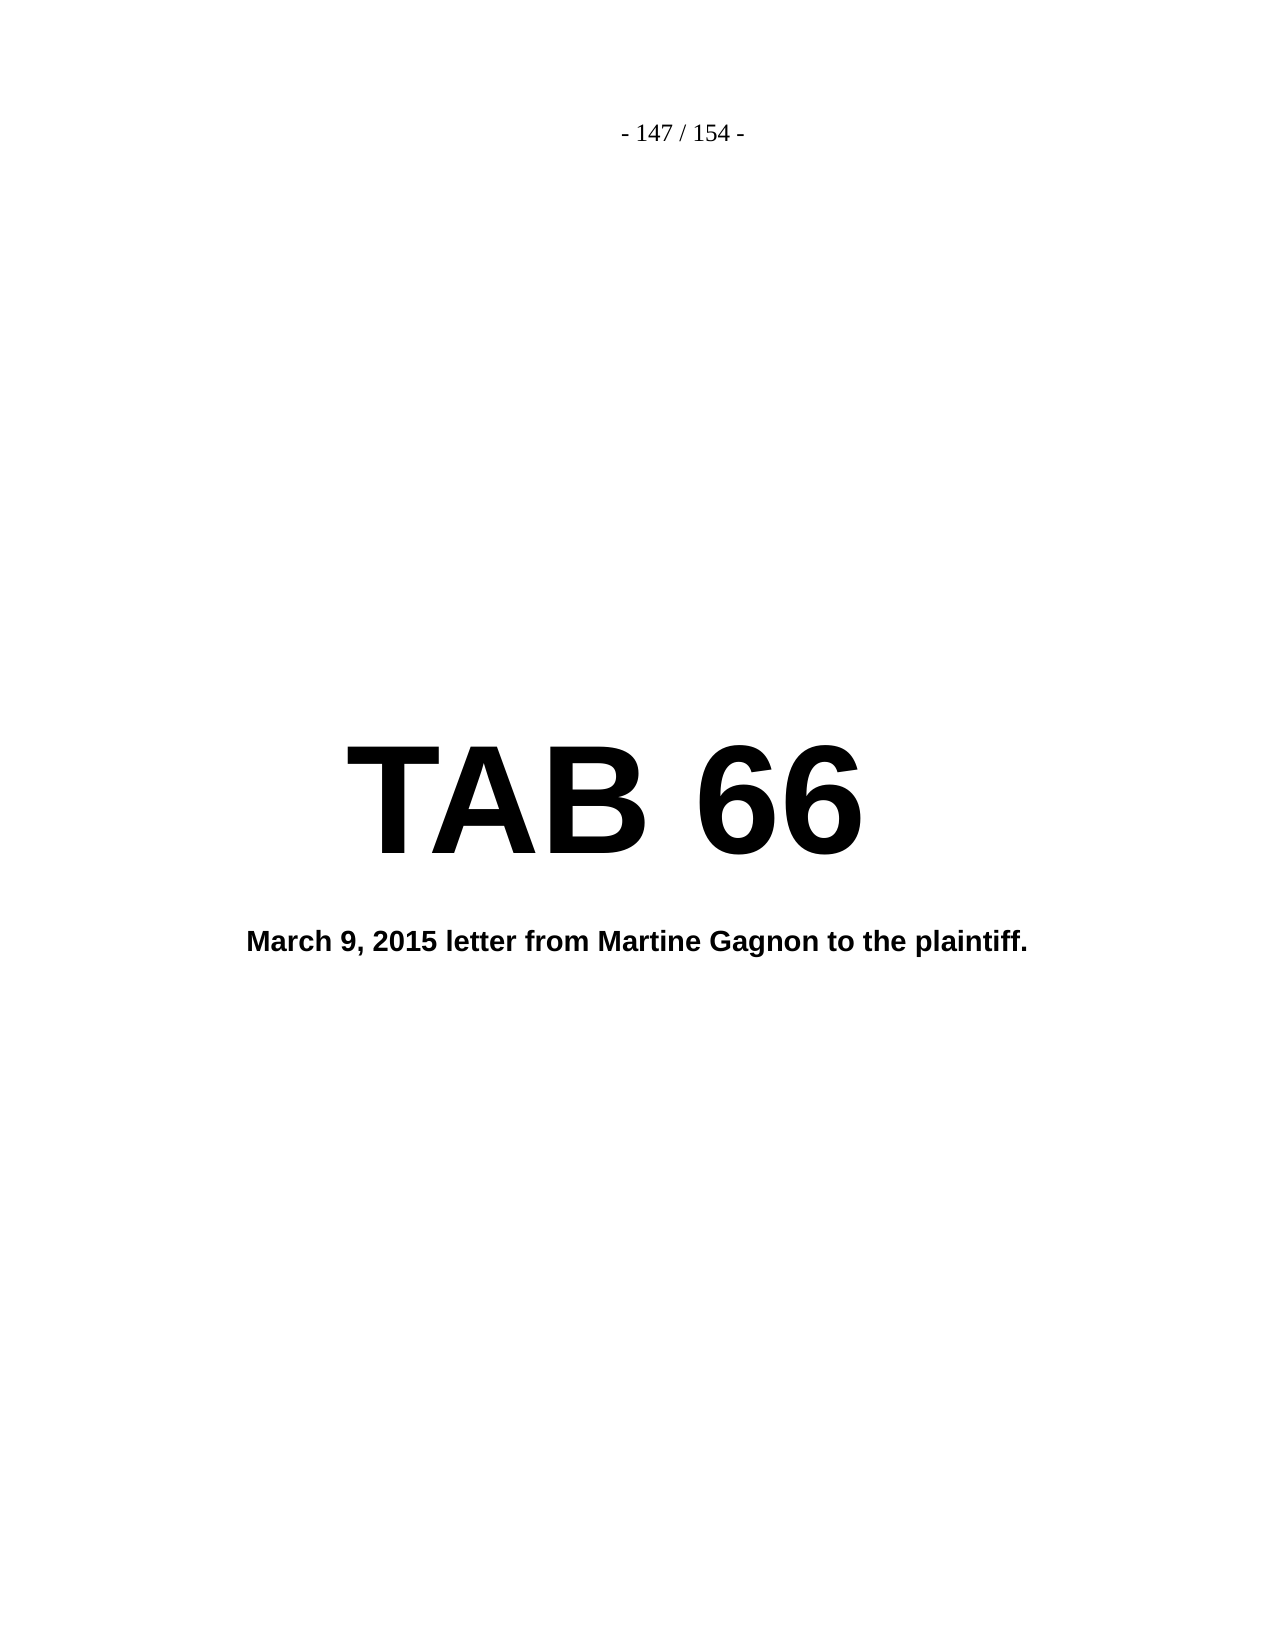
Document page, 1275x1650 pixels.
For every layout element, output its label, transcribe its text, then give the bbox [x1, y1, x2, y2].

subtitle March 9, 2015 letter from Martine Gagnon to the plaintiff. [118, 924, 1157, 957]
